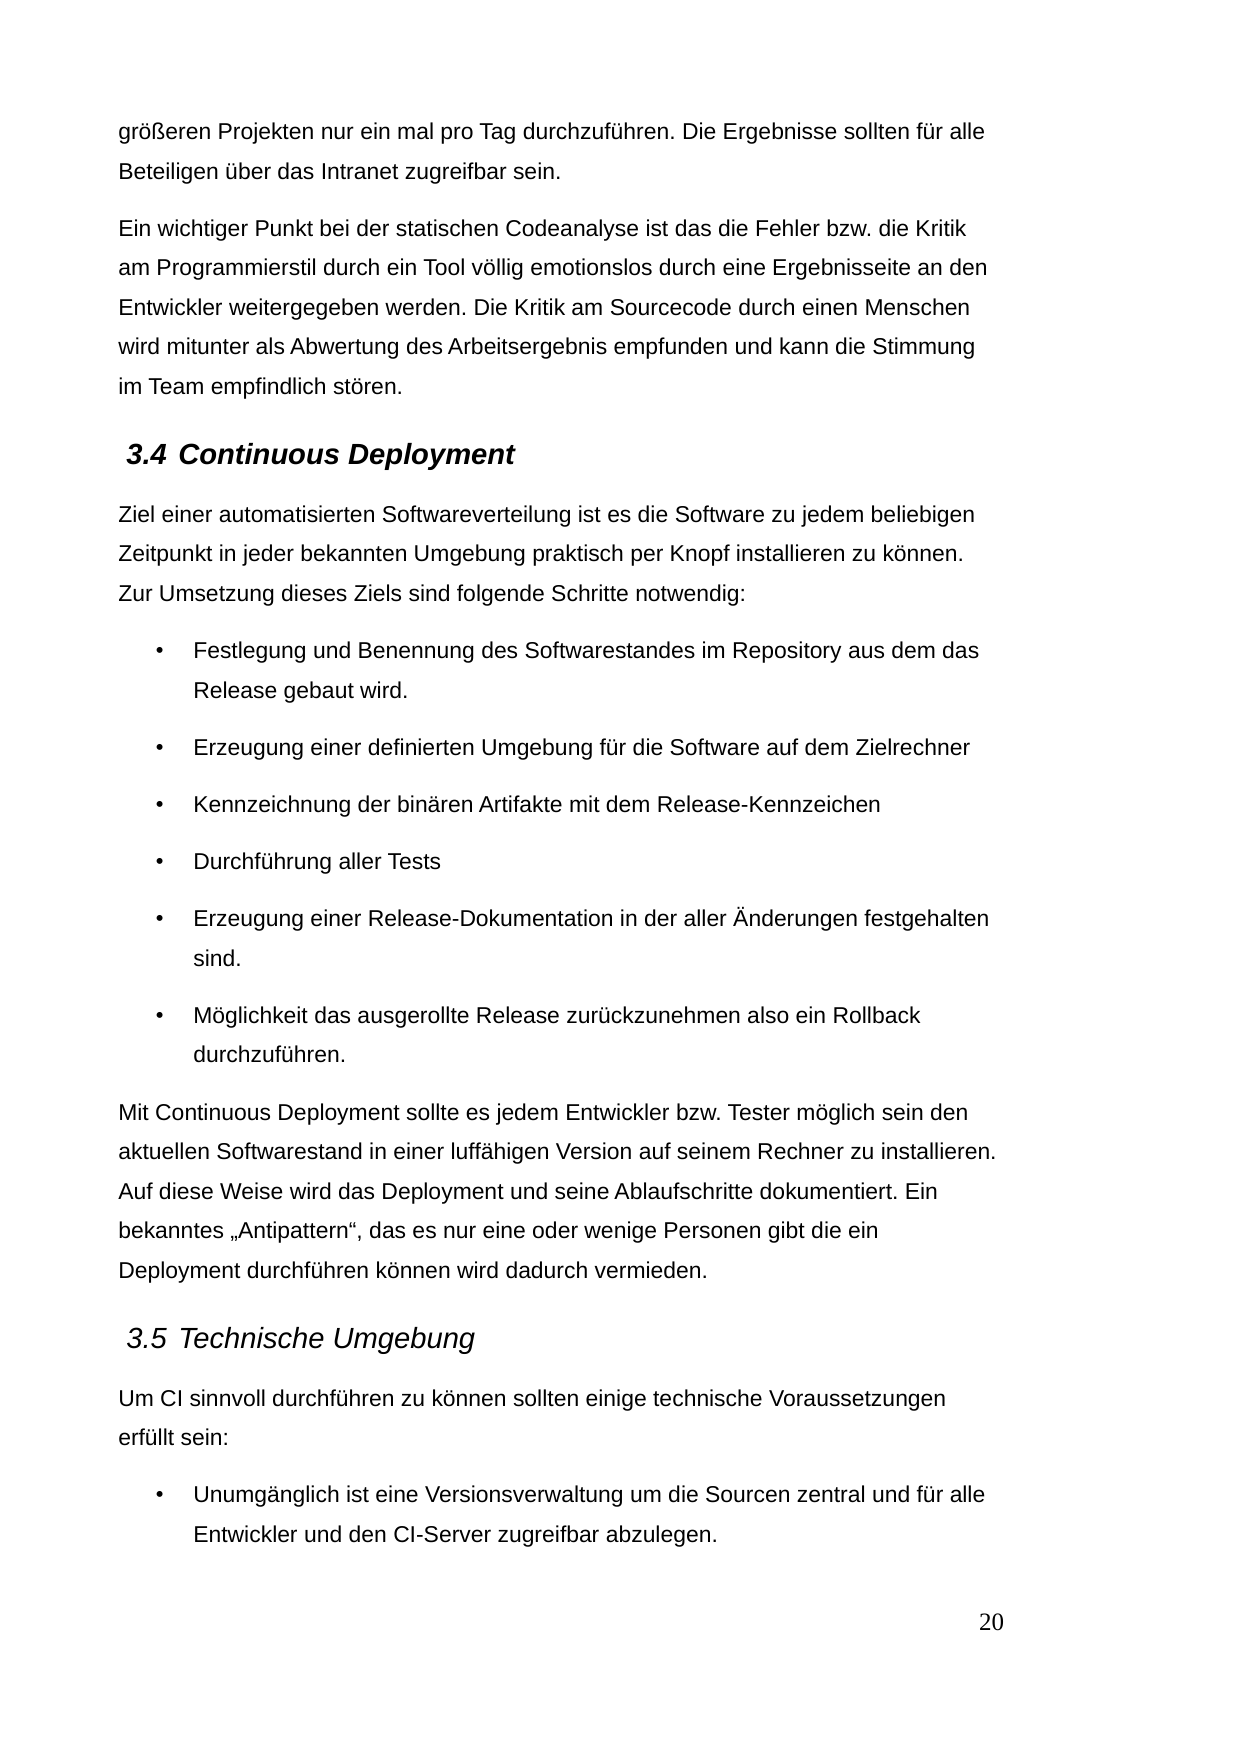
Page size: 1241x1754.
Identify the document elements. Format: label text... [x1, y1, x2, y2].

text Ziel einer automatisierten Softwareverteilung ist es die Software zu jedem beliebigen Zeitpunkt in jeder bekannten Umgebung praktisch per Knopf installieren zu können. Zur Umsetzung dieses Ziels sind folgende Schritte notwendig: [118, 501, 1004, 606]
text Um CI sinnvoll durchführen zu können sollten einige technische Voraussetzungen erfüllt sein: [118, 1385, 1004, 1451]
subtitle Continuous Deployment [118, 437, 1004, 471]
list Kennzeichnung der binären Artifakte mit dem Release-Kennzeichen [156, 791, 1004, 817]
list Festlegung und Benennung des Softwarestandes im Repository aus dem das Release gebaut wird. [156, 637, 1004, 703]
subtitle Technische Umgebung [118, 1321, 1004, 1354]
list Unumgänglich ist eine Versionsverwaltung um die Sourcen zentral und für alle Entwickler und den CI-Server zugreifbar abzulegen. [156, 1481, 1004, 1547]
text Ein wichtiger Punkt bei der statischen Codeanalyse ist das die Fehler bzw. die Kritik am Programmierstil durch ein Tool völlig emotionslos durch eine Ergebnisseite an den Entwickler weitergegeben werden. Die Kritik am Sourcecode durch einen Menschen wird mitunter als Abwertung des Arbeitsergebnis empfunden und kann die Stimmung im Team empfindlich stören. [118, 215, 1004, 399]
list Erzeugung einer definierten Umgebung für die Software auf dem Zielrechner [156, 734, 1004, 760]
text Mit Continuous Deployment sollte es jedem Entwickler bzw. Tester möglich sein den aktuellen Softwarestand in einer luffähigen Version auf seinem Rechner zu installieren. Auf diese Weise wird das Deployment und seine Ablaufschritte dokumentiert. Ein bekanntes „Antipattern“, das es nur eine oder wenige Personen gibt die ein Deployment durchführen können wird dadurch vermieden. [118, 1099, 1004, 1283]
list Erzeugung einer Release-Dokumentation in der aller Änderungen festgehalten sind. [156, 905, 1004, 971]
list Durchführung aller Tests [156, 848, 1004, 874]
list Möglichkeit das ausgerollte Release zurückzunehmen also ein Rollback durchzuführen. [156, 1002, 1004, 1068]
text größeren Projekten nur ein mal pro Tag durchzuführen. Die Ergebnisse sollten für alle Beteiligen über das Intranet zugreifbar sein. [118, 118, 1004, 184]
